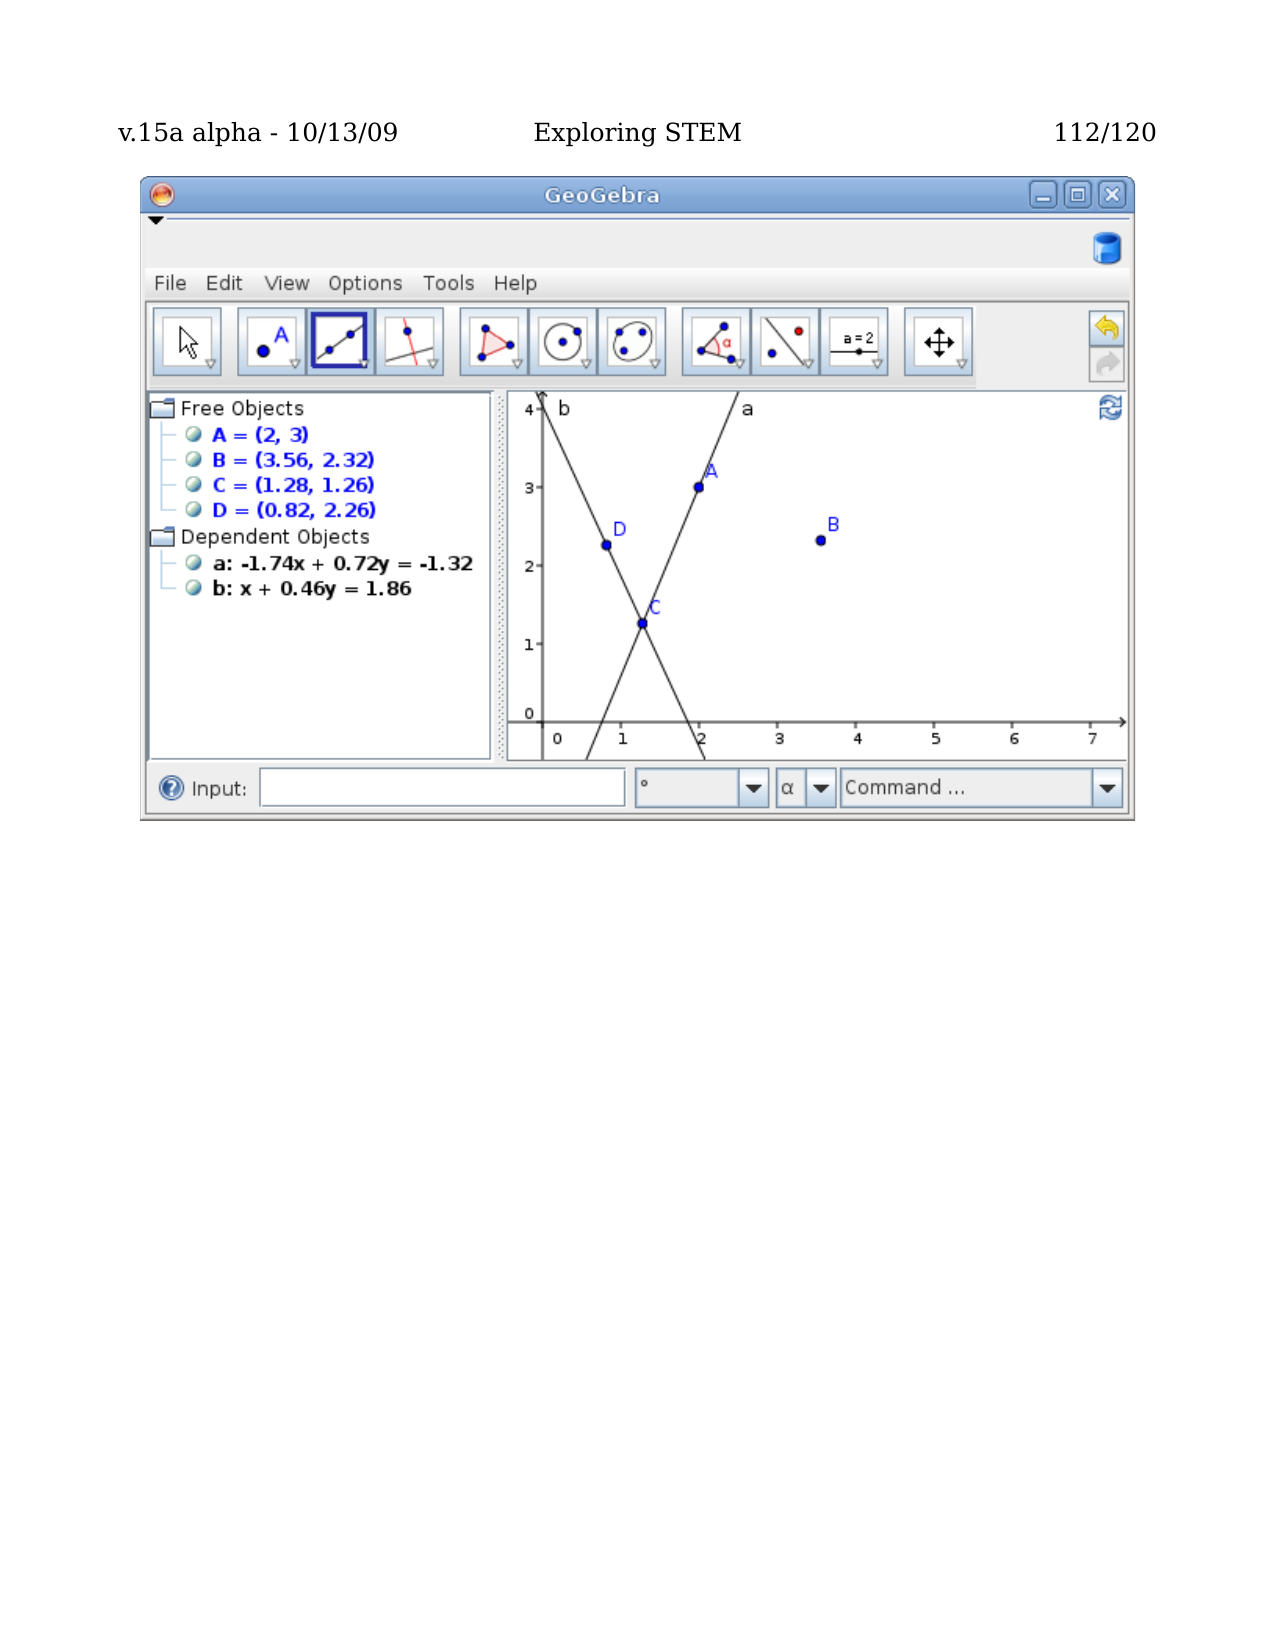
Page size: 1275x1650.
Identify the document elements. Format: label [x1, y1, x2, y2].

picture [140, 176, 1136, 821]
